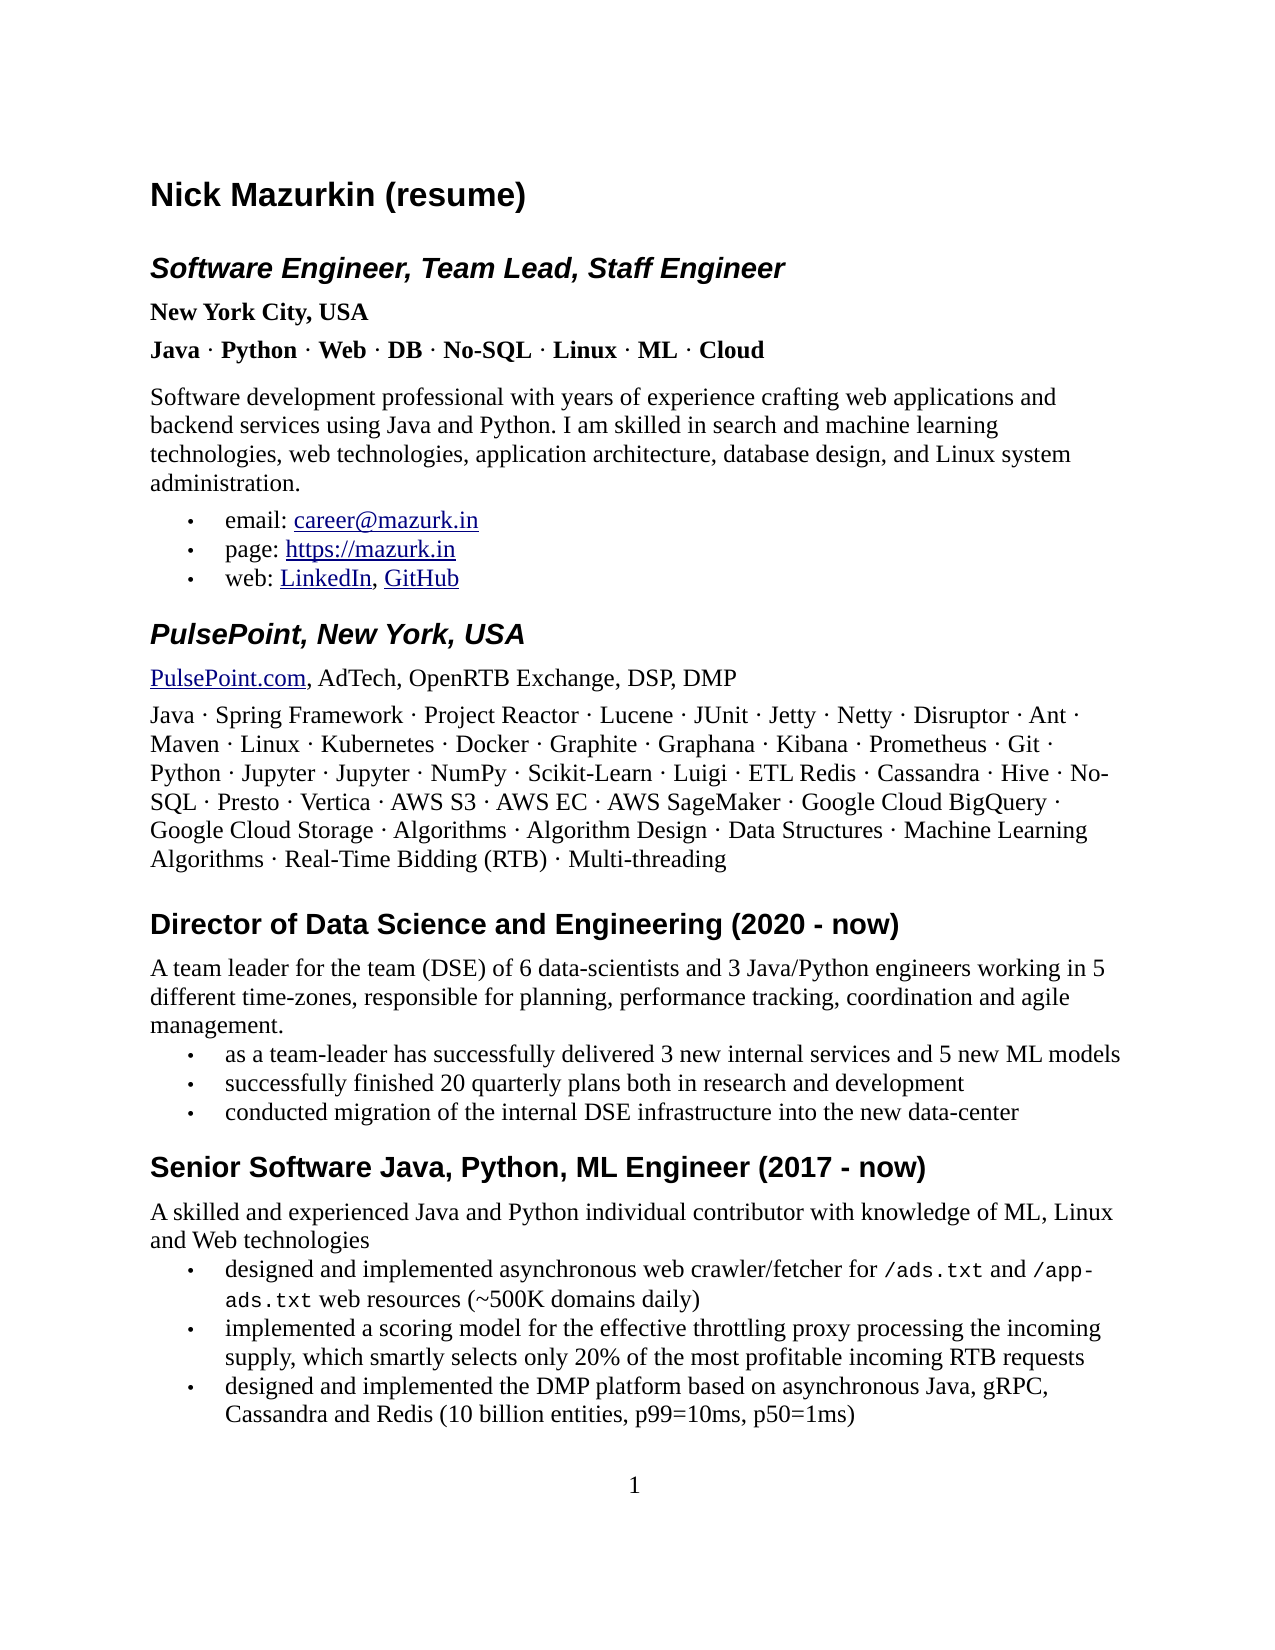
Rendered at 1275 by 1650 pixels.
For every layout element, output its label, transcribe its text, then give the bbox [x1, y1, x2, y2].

list designed and implemented the DMP platform based on asynchronous Java, gRPC, Cassandra and Redis (10 billion entities, p99=10ms, p50=1ms) [187, 1371, 1125, 1428]
list designed and implemented asynchronous web crawler/fetcher for /ads.txt and /app-ads.txt web resources (~500K domains daily) [187, 1254, 1125, 1313]
list successfully finished 20 quarterly plans both in research and development [187, 1068, 1125, 1097]
list implemented a scoring model for the effective throttling proxy processing the incoming supply, which smartly selects only 20% of the most profitable incoming RTB requests [187, 1313, 1125, 1371]
list email: career@mazurk.in [187, 506, 1125, 534]
subtitle Director of Data Science and Engineering (2020 - now) [150, 907, 1125, 941]
text A skilled and experienced Java and Python individual contributor with knowledge of ML, Linux and Web technologies [150, 1197, 1125, 1254]
list page: https://mazurk.in [187, 534, 1125, 563]
text Java · Spring Framework · Project Reactor · Lucene · JUnit · Jetty · Netty · Disruptor · Ant · Maven · Linux · Kubernetes · Docker · Graphite · Graphana · Kibana · Prometheus · Git · Python · Jupyter · Jupyter · NumPy · Scikit-Learn · Luigi · ETL Redis · Cassandra · Hive · No-SQL · Presto · Vertica · AWS S3 · AWS EC · AWS SageMaker · Google Cloud BigQuery · Google Cloud Storage · Algorithms · Algorithm Design · Data Structures · Machine Learning Algorithms · Real-Time Bidding (RTB) · Multi-threading [150, 701, 1125, 873]
subtitle Nick Mazurkin (resume) [150, 175, 1125, 214]
list web: LinkedIn, GitHub [187, 563, 1125, 592]
subtitle Senior Software Java, Python, ML Engineer (2017 - now) [150, 1151, 1125, 1184]
text PulsePoint.com, AdTech, OpenRTB Exchange, DSP, DMP [150, 663, 1125, 692]
text Software development professional with years of experience crafting web applications and backend services using Java and Python. I am skilled in search and machine learning technologies, web technologies, application architecture, database design, and Linux system administration. [150, 382, 1125, 497]
text A team leader for the team (DSE) of 6 data-scientists and 3 Java/Python engineers working in 5 different time-zones, responsible for planning, performance tracking, coordination and agile management. [150, 953, 1125, 1039]
text Java · Python · Web · DB · No-SQL · Linux · ML · Cloud [150, 335, 1125, 364]
subtitle Software Engineer, Team Lead, Staff Engineer [150, 251, 1125, 285]
text New York City, USA [150, 297, 1125, 326]
list conducted migration of the internal DSE infrastructure into the new data-center [187, 1097, 1125, 1126]
list as a team-leader has successfully delivered 3 new internal services and 5 new ML models [187, 1039, 1125, 1068]
subtitle PulsePoint, New York, USA [150, 617, 1125, 650]
